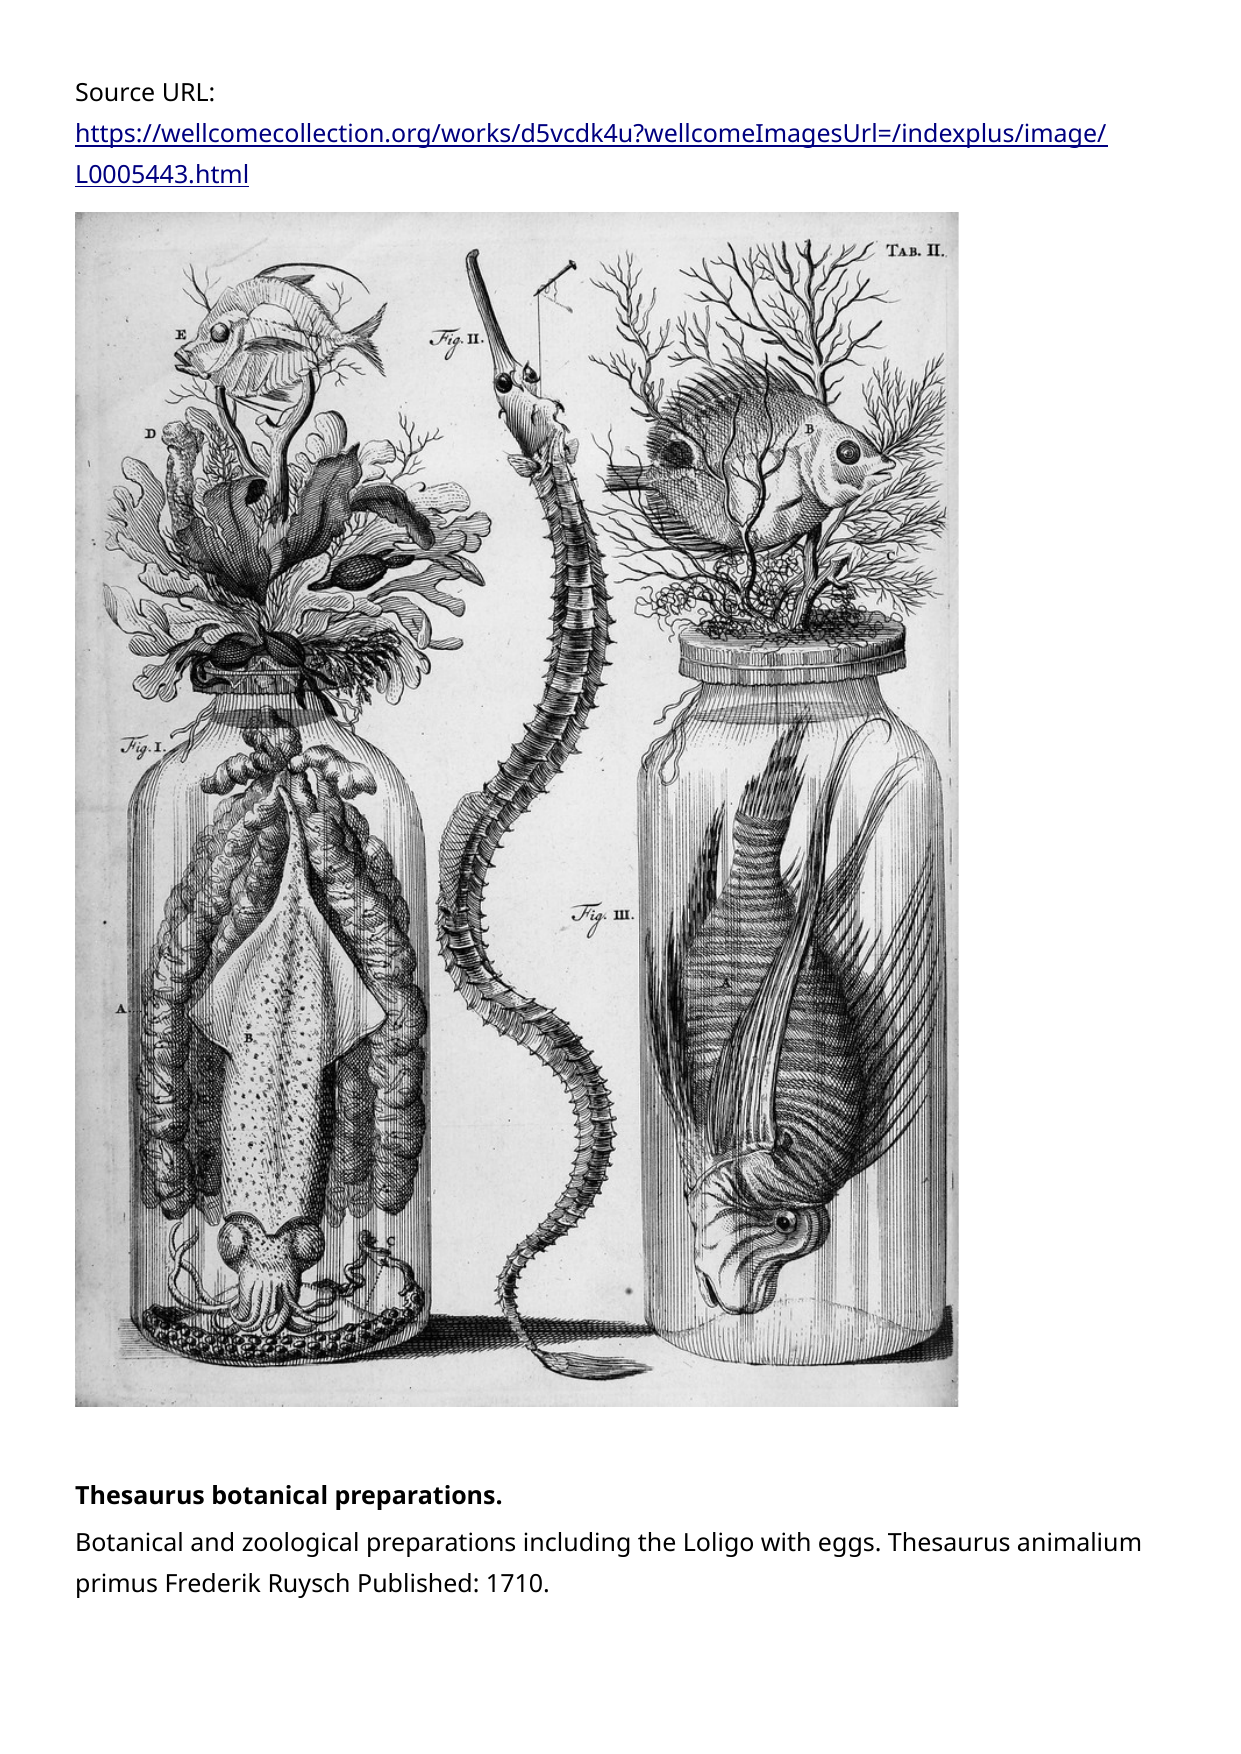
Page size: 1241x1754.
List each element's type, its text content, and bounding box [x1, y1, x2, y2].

picture [75, 212, 959, 1407]
text Botanical and zoological preparations including the Loligo with eggs. Thesaurus animalium primus Frederik Ruysch Published: 1710. [75, 1524, 1165, 1599]
text Source URL: https://wellcomecollection.org/works/d5vcdk4u?wellcomeImagesUrl=/indexplus/image/L0005443.html [75, 75, 1165, 191]
subtitle Thesaurus botanical preparations. [75, 1478, 1165, 1512]
